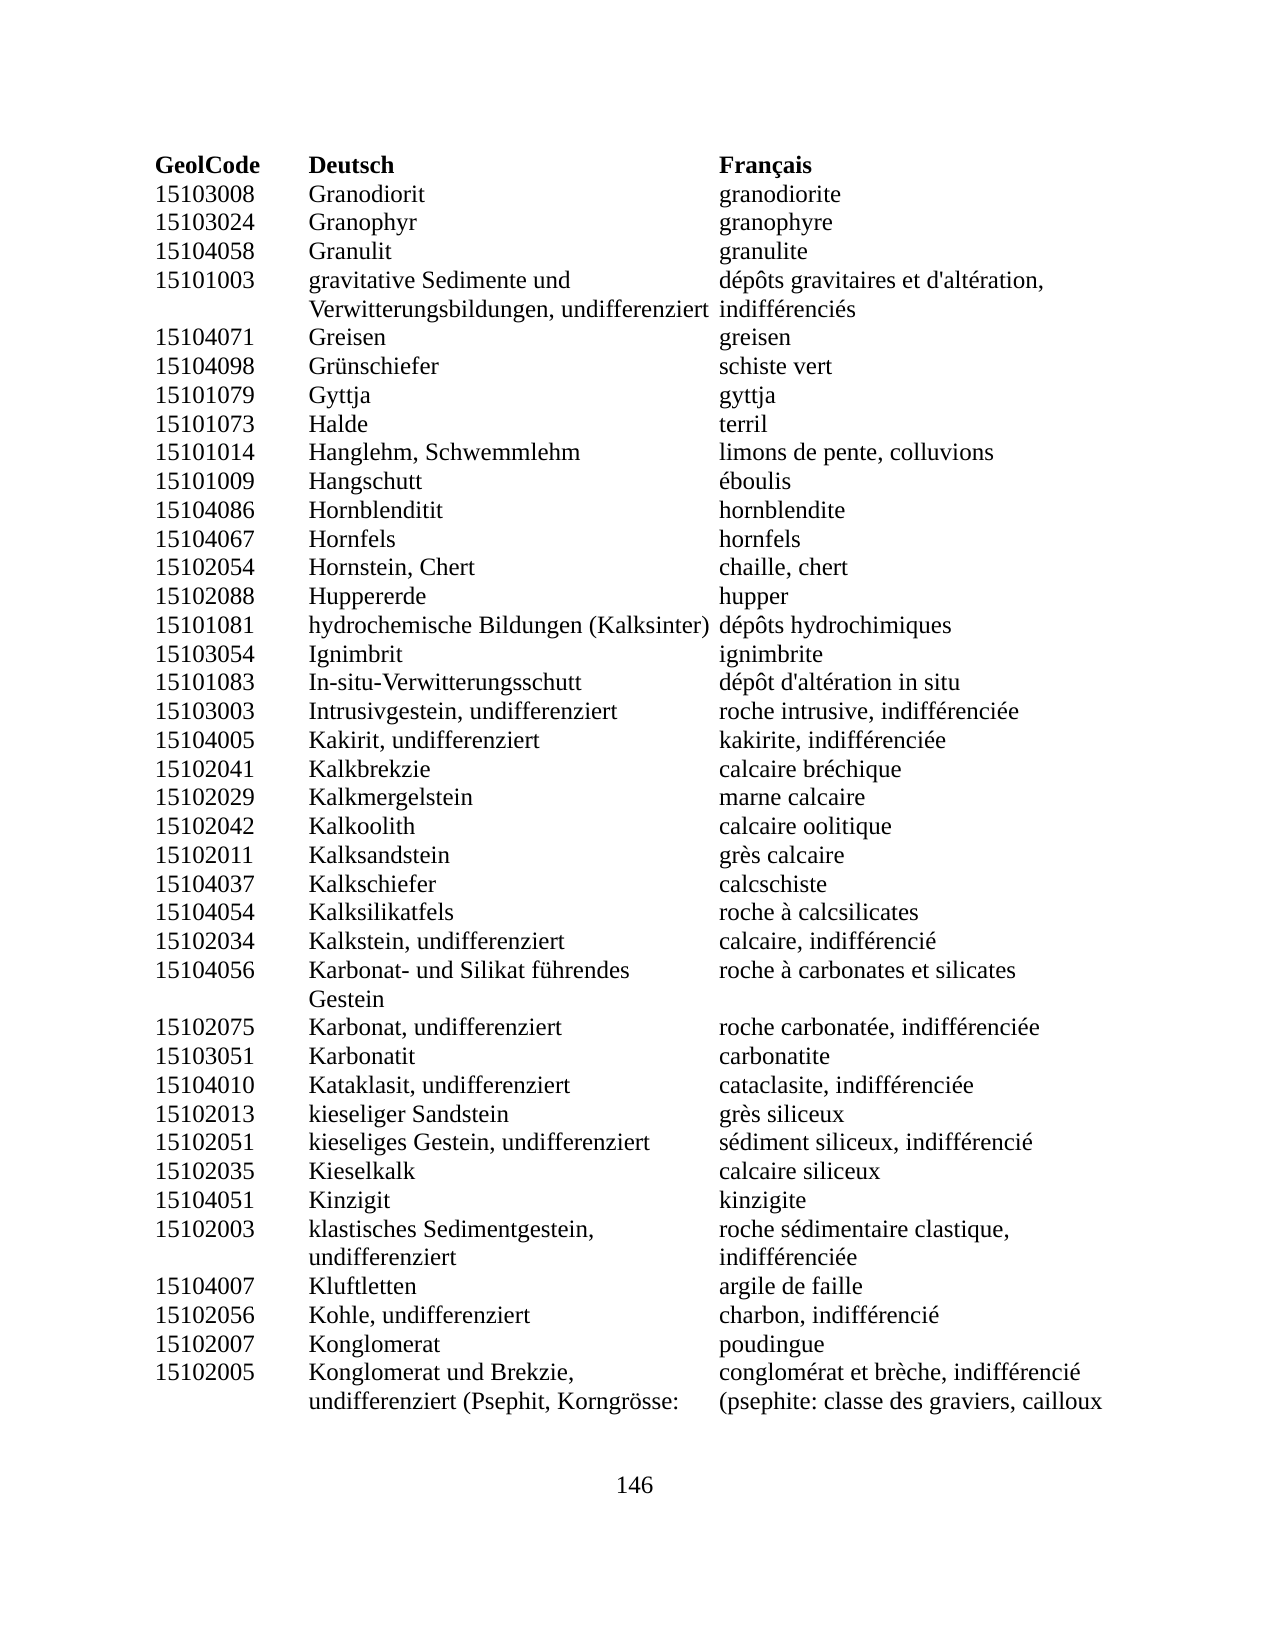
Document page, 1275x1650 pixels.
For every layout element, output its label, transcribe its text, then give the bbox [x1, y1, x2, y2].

table_cell Granulit [304, 236, 714, 265]
table_cell 15103024 [150, 208, 304, 236]
table_cell Konglomerat und Brekzie, undifferenziert (Psephit, Korngrösse: [304, 1358, 714, 1415]
table_cell Kalkoolith [304, 811, 714, 840]
table_cell Kalkstein, undifferenziert [304, 926, 714, 955]
table_cell éboulis [714, 466, 1125, 495]
table_header Deutsch [304, 150, 714, 179]
table_cell poudingue [714, 1329, 1125, 1357]
table_cell kinzigite [714, 1185, 1125, 1214]
table_cell 15104098 [150, 351, 304, 380]
table_cell sédiment siliceux, indifférencié [714, 1128, 1125, 1156]
table_cell Huppererde [304, 581, 714, 610]
table_cell Grünschiefer [304, 351, 714, 380]
table_cell 15104067 [150, 524, 304, 552]
table_cell calcaire siliceux [714, 1156, 1125, 1185]
table_cell Kataklasit, undifferenziert [304, 1070, 714, 1099]
table_cell 15103003 [150, 696, 304, 725]
table_cell Hornblenditit [304, 495, 714, 524]
table_cell 15104005 [150, 725, 304, 754]
table_cell 15104037 [150, 869, 304, 897]
table_cell marne calcaire [714, 783, 1125, 811]
table_cell 15104054 [150, 898, 304, 926]
table_cell Kalkschiefer [304, 869, 714, 897]
table_cell 15104010 [150, 1070, 304, 1099]
table_cell hupper [714, 581, 1125, 610]
table_cell Karbonat- und Silikat führendes Gestein [304, 955, 714, 1012]
table_cell Granodiorit [304, 179, 714, 207]
table_cell roche à carbonates et silicates [714, 955, 1125, 1012]
table_cell hornfels [714, 524, 1125, 552]
table_cell granodiorite [714, 179, 1125, 207]
table_cell 15102051 [150, 1128, 304, 1156]
table_cell Granophyr [304, 208, 714, 236]
table_cell Kieselkalk [304, 1156, 714, 1185]
table_cell kieseliger Sandstein [304, 1099, 714, 1127]
table_cell argile de faille [714, 1271, 1125, 1300]
table_cell 15102041 [150, 754, 304, 782]
table_cell 15101003 [150, 265, 304, 322]
table_cell 15102075 [150, 1013, 304, 1041]
table_cell carbonatite [714, 1041, 1125, 1070]
table_cell schiste vert [714, 351, 1125, 380]
table_header Français [714, 150, 1125, 179]
table_cell ignimbrite [714, 639, 1125, 667]
table_cell 15104071 [150, 323, 304, 351]
table_cell Halde [304, 409, 714, 437]
table_cell Konglomerat [304, 1329, 714, 1357]
table_cell gravitative Sedimente und Verwitterungsbildungen, undifferenziert [304, 265, 714, 322]
table_cell Gyttja [304, 380, 714, 409]
table_cell 15102054 [150, 553, 304, 581]
table_cell 15102003 [150, 1214, 304, 1271]
table_cell Hangschutt [304, 466, 714, 495]
table_cell 15102034 [150, 926, 304, 955]
table_cell roche sédimentaire clastique, indifférenciée [714, 1214, 1125, 1271]
table_cell grès siliceux [714, 1099, 1125, 1127]
table_cell calcaire bréchique [714, 754, 1125, 782]
table_cell gyttja [714, 380, 1125, 409]
table_cell Hornstein, Chert [304, 553, 714, 581]
table_cell 15102035 [150, 1156, 304, 1185]
table_cell roche à calcsilicates [714, 898, 1125, 926]
table_cell Kohle, undifferenziert [304, 1300, 714, 1329]
table_cell dépôts hydrochimiques [714, 610, 1125, 639]
table_cell klastisches Sedimentgestein, undifferenziert [304, 1214, 714, 1271]
table_cell 15101079 [150, 380, 304, 409]
table_cell hydrochemische Bildungen (Kalksinter) [304, 610, 714, 639]
table_cell Hanglehm, Schwemmlehm [304, 438, 714, 466]
table_cell 15103051 [150, 1041, 304, 1070]
table_cell kakirite, indifférenciée [714, 725, 1125, 754]
table_cell Ignimbrit [304, 639, 714, 667]
table_cell granophyre [714, 208, 1125, 236]
table_cell Hornfels [304, 524, 714, 552]
table_cell Kalksilikatfels [304, 898, 714, 926]
table_cell Greisen [304, 323, 714, 351]
table_cell 15102007 [150, 1329, 304, 1357]
table_cell chaille, chert [714, 553, 1125, 581]
table_cell dépôt d'altération in situ [714, 668, 1125, 696]
table_header GeolCode [150, 150, 304, 179]
table_cell 15104086 [150, 495, 304, 524]
table_cell cataclasite, indifférenciée [714, 1070, 1125, 1099]
table_cell 15102042 [150, 811, 304, 840]
table_cell Karbonatit [304, 1041, 714, 1070]
table_cell hornblendite [714, 495, 1125, 524]
table_cell Kluftletten [304, 1271, 714, 1300]
table_cell 15101073 [150, 409, 304, 437]
table_cell kieseliges Gestein, undifferenziert [304, 1128, 714, 1156]
table_cell In-situ-Verwitterungsschutt [304, 668, 714, 696]
table_cell 15101081 [150, 610, 304, 639]
table_cell Kakirit, undifferenziert [304, 725, 714, 754]
table_cell calcaire oolitique [714, 811, 1125, 840]
table_cell 15102005 [150, 1358, 304, 1415]
table_cell conglomérat et brèche, indifférencié (psephite: classe des graviers, cailloux [714, 1358, 1125, 1415]
table_cell 15101009 [150, 466, 304, 495]
table_cell roche intrusive, indifférenciée [714, 696, 1125, 725]
table_cell 15104051 [150, 1185, 304, 1214]
table_cell 15102029 [150, 783, 304, 811]
table_cell Kinzigit [304, 1185, 714, 1214]
table_cell grès calcaire [714, 840, 1125, 869]
table_cell terril [714, 409, 1125, 437]
table_cell 15102056 [150, 1300, 304, 1329]
table_cell Karbonat, undifferenziert [304, 1013, 714, 1041]
table_cell calcaire, indifférencié [714, 926, 1125, 955]
table_cell Kalkmergelstein [304, 783, 714, 811]
table_cell Intrusivgestein, undifferenziert [304, 696, 714, 725]
table_cell limons de pente, colluvions [714, 438, 1125, 466]
table_cell 15104007 [150, 1271, 304, 1300]
table_cell 15101083 [150, 668, 304, 696]
table_cell greisen [714, 323, 1125, 351]
table_cell Kalksandstein [304, 840, 714, 869]
table_cell granulite [714, 236, 1125, 265]
table_cell 15102013 [150, 1099, 304, 1127]
table_cell Kalkbrekzie [304, 754, 714, 782]
table_cell charbon, indifférencié [714, 1300, 1125, 1329]
table_cell dépôts gravitaires et d'altération, indifférenciés [714, 265, 1125, 322]
table_cell 15102011 [150, 840, 304, 869]
table_cell roche carbonatée, indifférenciée [714, 1013, 1125, 1041]
table_cell 15101014 [150, 438, 304, 466]
table_cell 15103054 [150, 639, 304, 667]
table_cell 15104058 [150, 236, 304, 265]
table_cell 15103008 [150, 179, 304, 207]
table_cell calcschiste [714, 869, 1125, 897]
table_cell 15102088 [150, 581, 304, 610]
table_cell 15104056 [150, 955, 304, 1012]
